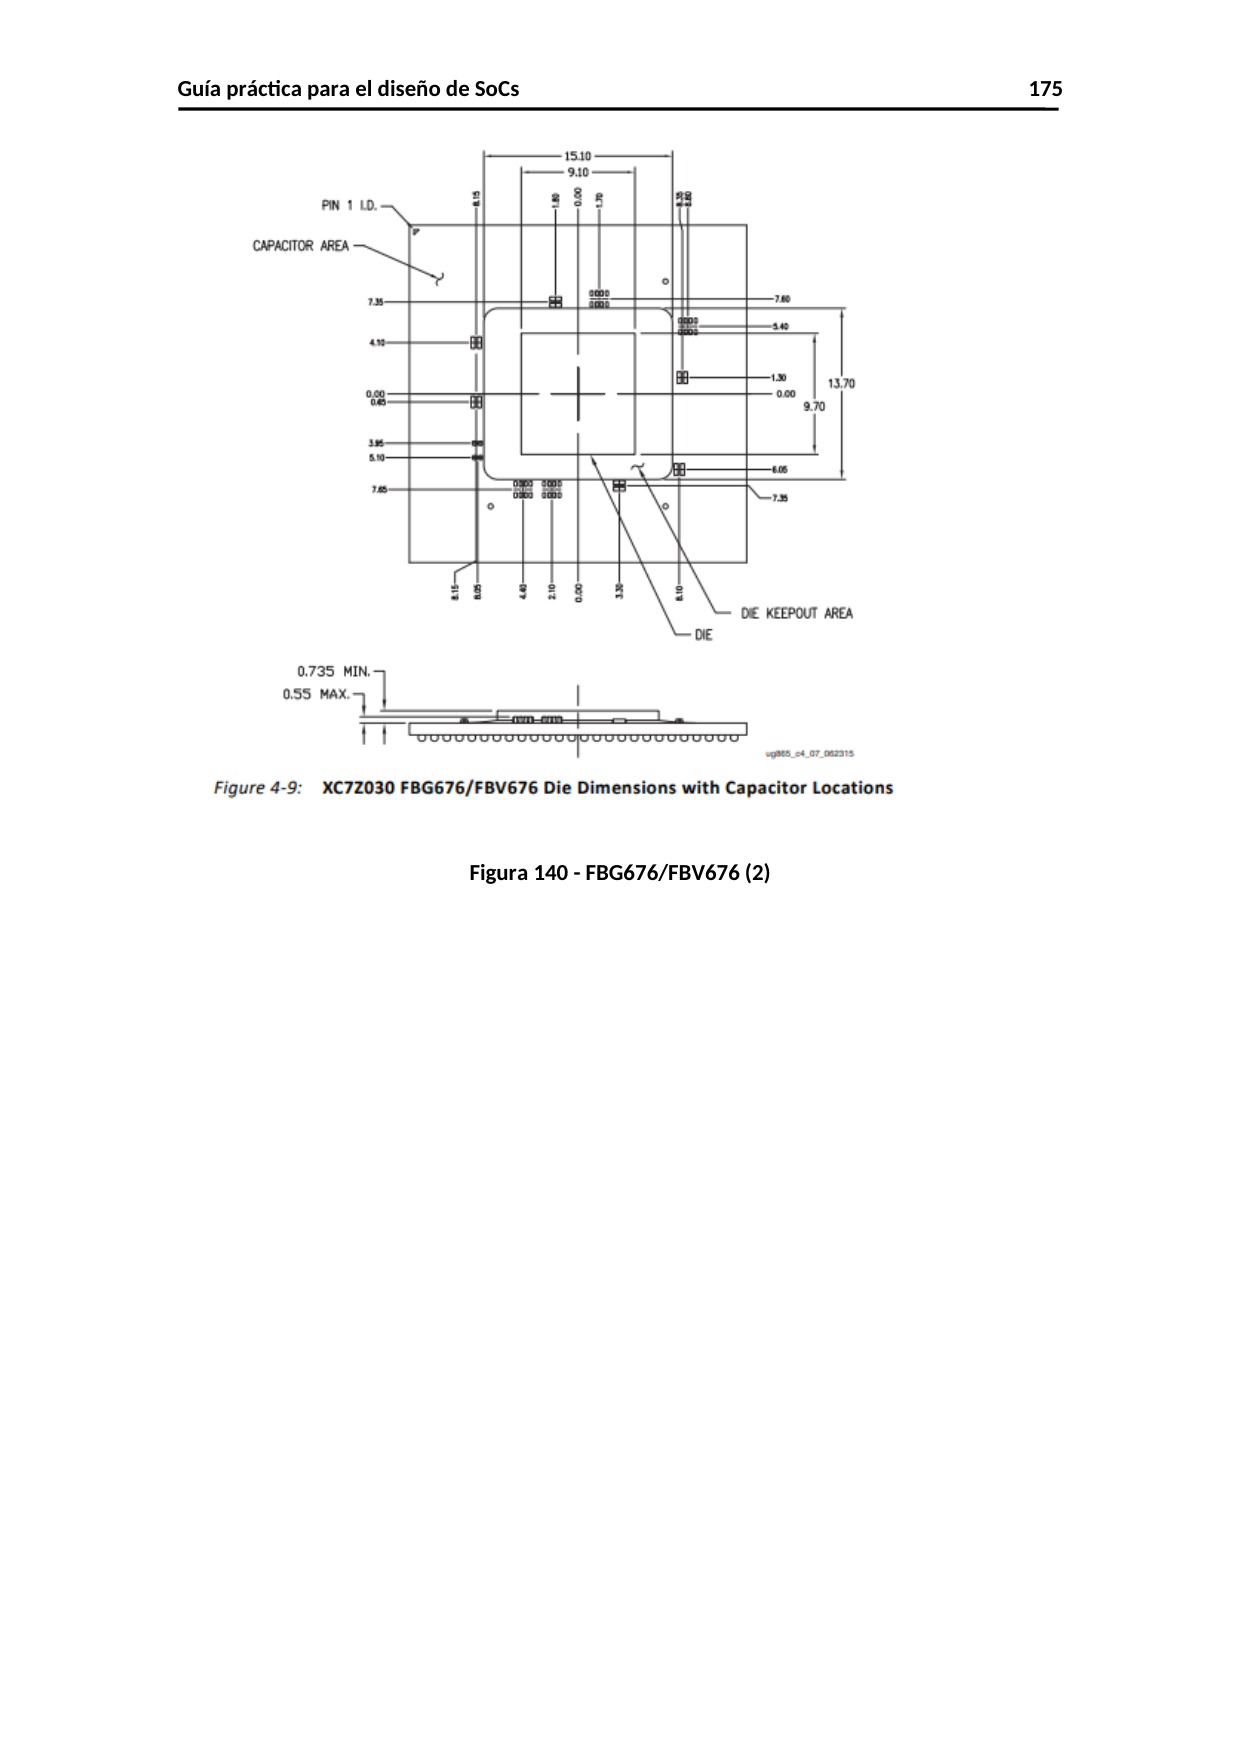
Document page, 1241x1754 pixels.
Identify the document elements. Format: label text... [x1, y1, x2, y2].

text Figura 140 - FBG676/FBV676 (2) [177, 858, 1063, 886]
picture [177, 147, 945, 831]
